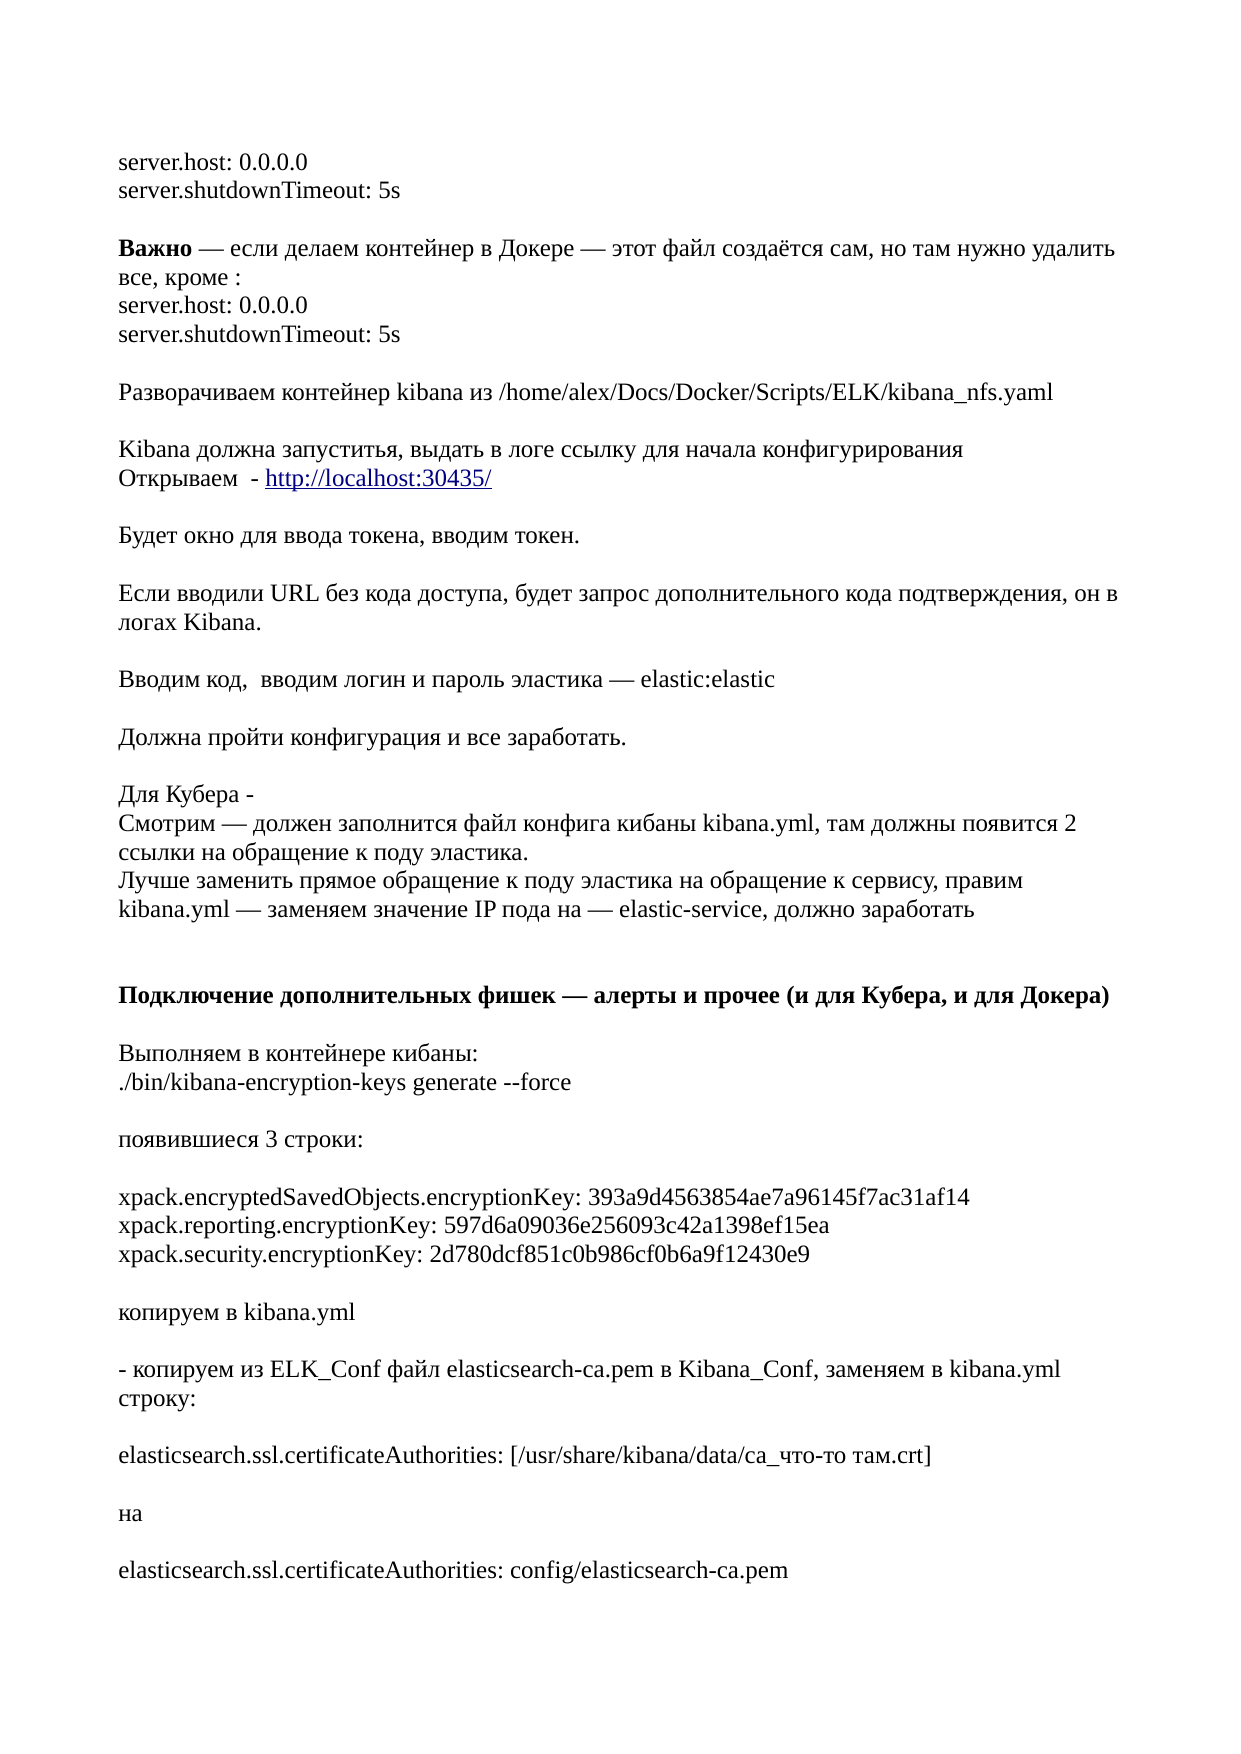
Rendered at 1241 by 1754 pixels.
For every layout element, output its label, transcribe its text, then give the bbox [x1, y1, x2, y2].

text elasticsearch.ssl.certificateAuthorities: config/elasticsearch-ca.pem [118, 1556, 1122, 1584]
text Важно — если делаем контейнер в Докере — этот файл создаётся сам, но там нужно удалить все, кроме : [118, 233, 1122, 291]
text на [118, 1498, 1122, 1527]
text Открываем - http://localhost:30435/ [118, 463, 1122, 492]
text server.shutdownTimeout: 5s [118, 176, 1122, 204]
text Разворачиваем контейнер kibana из /home/alex/Docs/Docker/Scripts/ELK/kibana_nfs.yaml [118, 377, 1122, 406]
text копируем в kibana.yml [118, 1297, 1122, 1326]
text Выполняем в контейнере кибаны: [118, 1038, 1122, 1067]
text Если вводили URL без кода доступа, будет запрос дополнительного кода подтверждения, он в логах Kibana. [118, 578, 1122, 636]
text xpack.encryptedSavedObjects.encryptionKey: 393a9d4563854ae7a96145f7ac31af14 [118, 1182, 1122, 1211]
text Для Кубера - [118, 779, 1122, 808]
text server.shutdownTimeout: 5s [118, 319, 1122, 348]
text - копируем из ELK_Conf файл elasticsearch-ca.pem в Kibana_Conf, заменяем в kibana.yml строку: [118, 1354, 1122, 1412]
text Будет окно для ввода токена, вводим токен. [118, 521, 1122, 549]
text server.host: 0.0.0.0 [118, 291, 1122, 319]
text появившиеся 3 строки: [118, 1124, 1122, 1153]
text Kibana должна запуститья, выдать в логе ссылку для начала конфигурирования [118, 434, 1122, 463]
text Вводим код, вводим логин и пароль эластика — elastic:elastic [118, 664, 1122, 693]
text Подключение дополнительных фишек — алерты и прочее (и для Кубера, и для Докера) [118, 981, 1122, 1009]
text Смотрим — должен заполнится файл конфига кибаны kibana.yml, там должны появится 2 ссылки на обращение к поду эластика. [118, 808, 1122, 866]
text Должна пройти конфигурация и все заработать. [118, 722, 1122, 751]
text ./bin/kibana-encryption-keys generate --force [118, 1067, 1122, 1096]
text xpack.security.encryptionKey: 2d780dcf851c0b986cf0b6a9f12430e9 [118, 1239, 1122, 1268]
text server.host: 0.0.0.0 [118, 147, 1122, 176]
text Лучше заменить прямое обращение к поду эластика на обращение к сервису, правим kibana.yml — заменяем значение IP пода на — elastic-service, должно заработать [118, 866, 1122, 923]
text xpack.reporting.encryptionKey: 597d6a09036e256093c42a1398ef15ea [118, 1211, 1122, 1239]
text elasticsearch.ssl.certificateAuthorities: [/usr/share/kibana/data/ca_что-то там.crt] [118, 1441, 1122, 1469]
